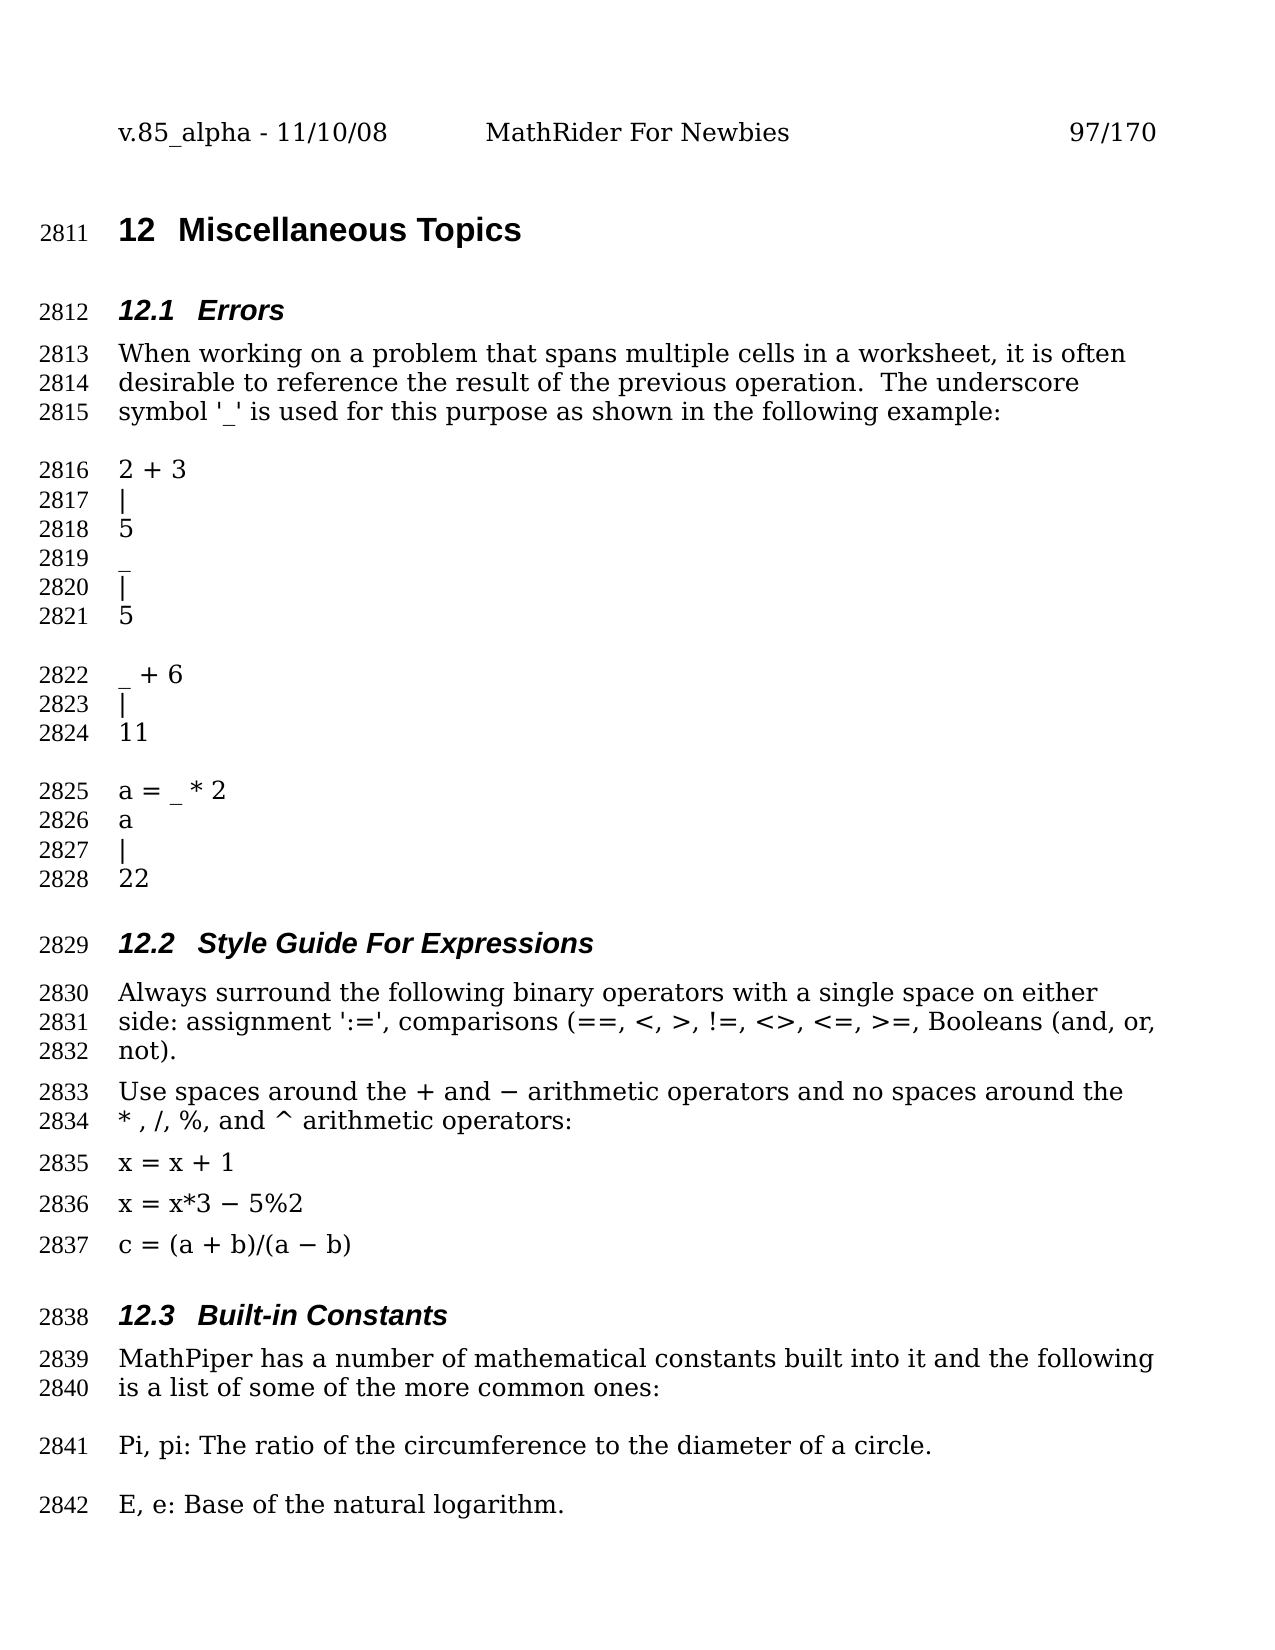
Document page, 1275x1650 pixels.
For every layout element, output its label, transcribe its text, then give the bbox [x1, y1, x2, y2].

text 22 [118, 864, 1157, 893]
subtitle Built-in Constants [118, 1298, 1157, 1332]
text _ + 6 [118, 660, 1157, 689]
text a [118, 806, 1157, 835]
text Pi, pi: The ratio of the circumference to the diameter of a circle. [118, 1431, 1157, 1461]
text Always surround the following binary operators with a single space on either side: assignment ':=', comparisons (==, <, >, !=, <>, <=, >=, Booleans (and, or, not). [118, 978, 1157, 1065]
text x = x + 1 [118, 1148, 1157, 1177]
text c = (a + b)/(a − b) [118, 1230, 1157, 1259]
text 5 [118, 514, 1157, 543]
text | [118, 572, 1157, 601]
text E, e: Base of the natural logarithm. [118, 1490, 1157, 1519]
text | [118, 485, 1157, 514]
text x = x*3 − 5%2 [118, 1189, 1157, 1218]
text 11 [118, 718, 1157, 747]
text MathPiper has a number of mathematical constants built into it and the following is a list of some of the more common ones: [118, 1344, 1157, 1402]
subtitle Miscellaneous Topics [118, 210, 1157, 248]
text a = _ * 2 [118, 776, 1157, 806]
subtitle Style Guide For Expressions [118, 926, 1157, 960]
text | [118, 689, 1157, 718]
text 5 [118, 601, 1157, 631]
subtitle Errors [118, 293, 1157, 327]
text When working on a problem that spans multiple cells in a worksheet, it is often desirable to reference the result of the previous operation. The underscore symbol '_' is used for this purpose as shown in the following example: [118, 339, 1157, 426]
text _ [118, 543, 1157, 572]
text 2 + 3 [118, 456, 1157, 485]
text Use spaces around the + and − arithmetic operators and no spaces around the * , /, %, and ^ arithmetic operators: [118, 1077, 1157, 1136]
text | [118, 835, 1157, 864]
